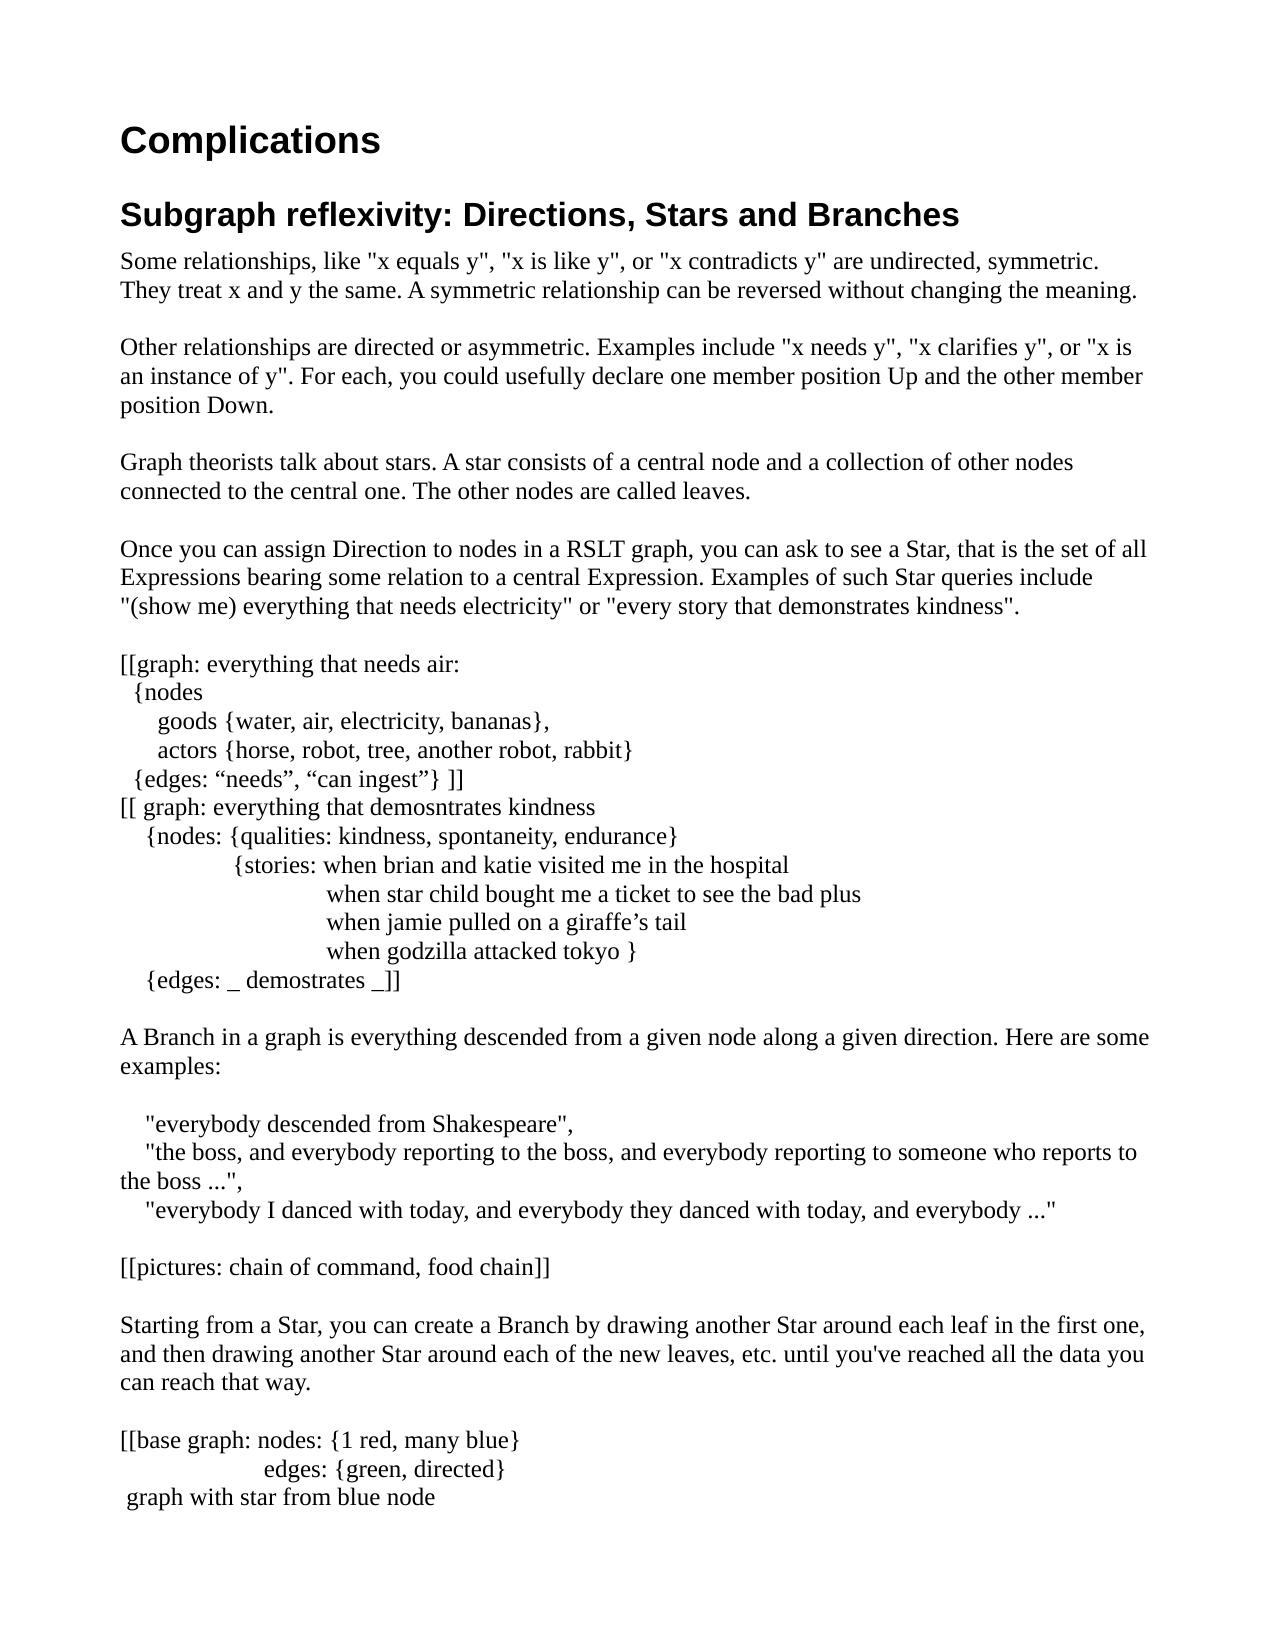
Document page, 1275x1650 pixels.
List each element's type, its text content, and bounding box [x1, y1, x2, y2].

text goods {water, air, electricity, bananas}, actors {horse, robot, tree, another robot, rabbit} {edges: “needs”, “can ingest”} ]] [120, 706, 1155, 792]
text "everybody I danced with today, and everybody they danced with today, and everybody ..." [120, 1195, 1155, 1224]
text Other relationships are directed or asymmetric. Examples include "x needs y", "x clarifies y", or "x is an instance of y". For each, you could usefully declare one member position Up and the other member position Down. [120, 332, 1155, 419]
text {stories: when brian and katie visited me in the hospital [120, 850, 1155, 879]
subtitle Complications [120, 118, 1155, 162]
text "everybody descended from Shakespeare", [120, 1109, 1155, 1137]
text Some relationships, like "x equals y", "x is like y", or "x contradicts y" are undirected, symmetric. They treat x and y the same. A symmetric relationship can be reversed without changing the meaning. [120, 246, 1155, 304]
text A Branch in a graph is everything descended from a given node along a given direction. Here are some examples: [120, 1022, 1155, 1080]
text [[pictures: chain of command, food chain]] [120, 1252, 1155, 1281]
text edges: {green, directed} graph with star from blue node [120, 1454, 1155, 1511]
text Starting from a Star, you can create a Branch by drawing another Star around each leaf in the first one, and then drawing another Star around each of the new leaves, etc. until you've reached all the data you can reach that way. [120, 1310, 1155, 1396]
text [[graph: everything that needs air: [120, 649, 1155, 677]
text "the boss, and everybody reporting to the boss, and everybody reporting to someone who reports to the boss ...", [120, 1137, 1155, 1195]
text Graph theorists talk about stars. A star consists of a central node and a collection of other nodes connected to the central one. The other nodes are called leaves. [120, 447, 1155, 505]
text [[base graph: nodes: {1 red, many blue} [120, 1425, 1155, 1454]
text when star child bought me a ticket to see the bad plus [120, 879, 1155, 907]
text when jamie pulled on a giraffe’s tail [120, 907, 1155, 936]
text {nodes [120, 677, 1155, 706]
text {nodes: {qualities: kindness, spontaneity, endurance} [120, 821, 1155, 850]
text Once you can assign Direction to nodes in a RSLT graph, you can ask to see a Star, that is the set of all Expressions bearing some relation to a central Expression. Examples of such Star queries include "(show me) everything that needs electricity" or "every story that demonstrates kindness". [120, 534, 1155, 620]
text when godzilla attacked tokyo } [120, 936, 1155, 965]
text {edges: _ demostrates _]] [120, 965, 1155, 994]
subtitle Subgraph reflexivity: Directions, Stars and Branches [120, 195, 1155, 234]
text [[ graph: everything that demosntrates kindness [120, 792, 1155, 821]
